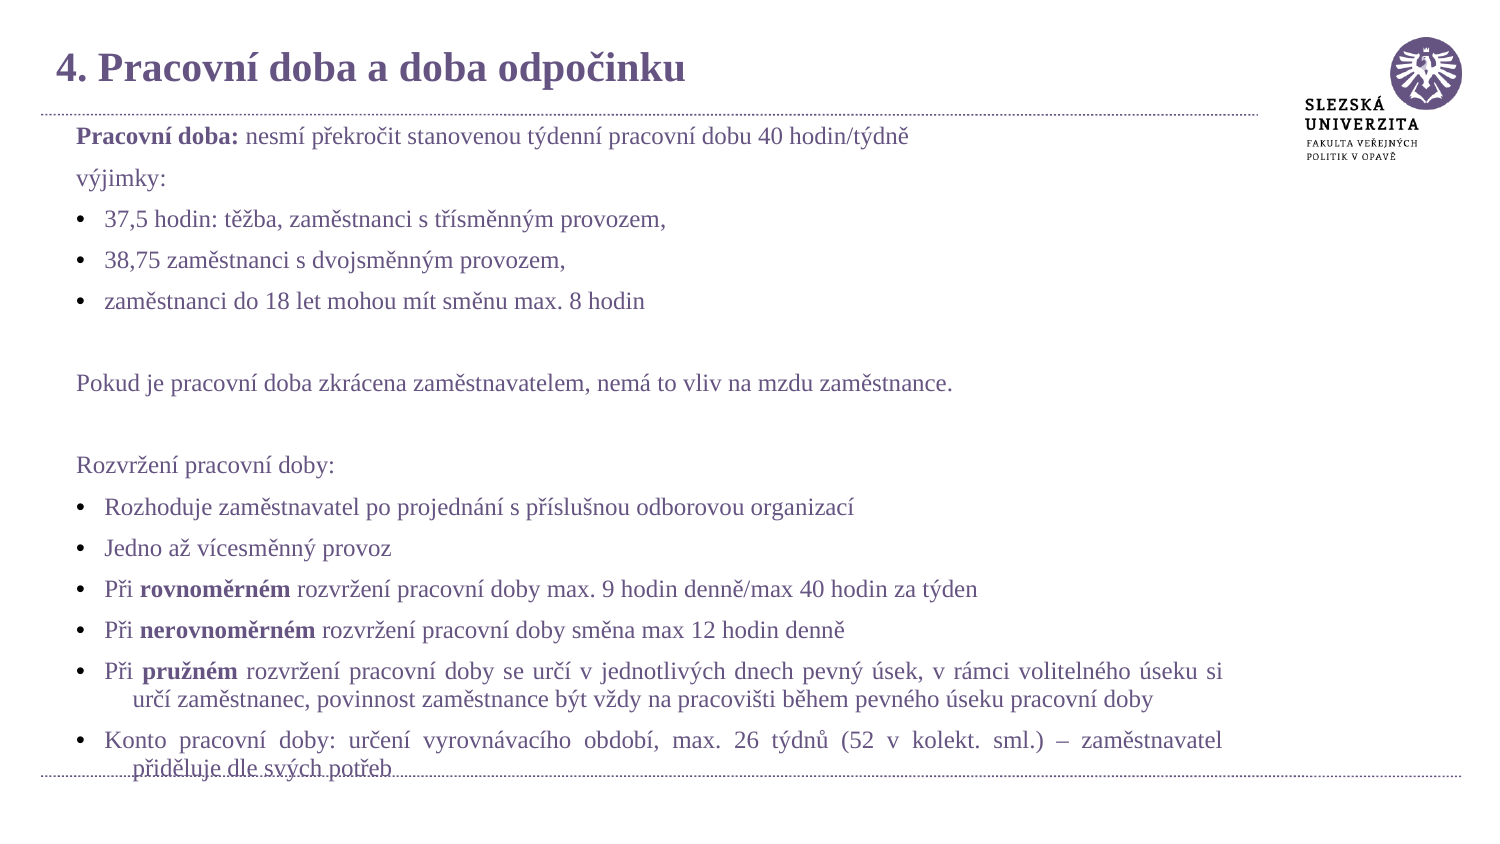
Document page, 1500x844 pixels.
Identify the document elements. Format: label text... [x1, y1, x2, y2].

title 4. Pracovní doba a doba odpočinku [41, 32, 1220, 116]
text_box Pracovní doba: nesmí překročit stanovenou týdenní pracovní dobu 40 hodin/týdně výjimky: 37,5 hodin: těžba, zaměstnanci s třísměnným provozem, 38,75 zaměstnanci s dvojsměnným provozem, zaměstnanci do 18 let mohou mít směnu max. 8 hodin Pokud je pracovní doba zkrácena zaměstnavatelem, nemá to vliv na mzdu zaměstnance. Rozvržení pracovní doby: Rozhoduje zaměstnavatel po projednání s příslušnou odborovou organizací Jedno až vícesměnný provoz Při rovnoměrném rozvržení pracovní doby max. 9 hodin denně/max 40 hodin za týden Při nerovnoměrném rozvržení pracovní doby směna max 12 hodin denně Při pružném rozvržení pracovní doby se určí v jednotlivých dnech pevný úsek, v rámci volitelného úseku si určí zaměstnanec, povinnost zaměstnance být vždy na pracovišti během pevného úseku pracovní doby Konto pracovní doby: určení vyrovnávacího období, max. 26 týdnů (52 v kolekt. sml.) – zaměstnavatel přiděluje dle svých potřeb [61, 115, 1240, 775]
